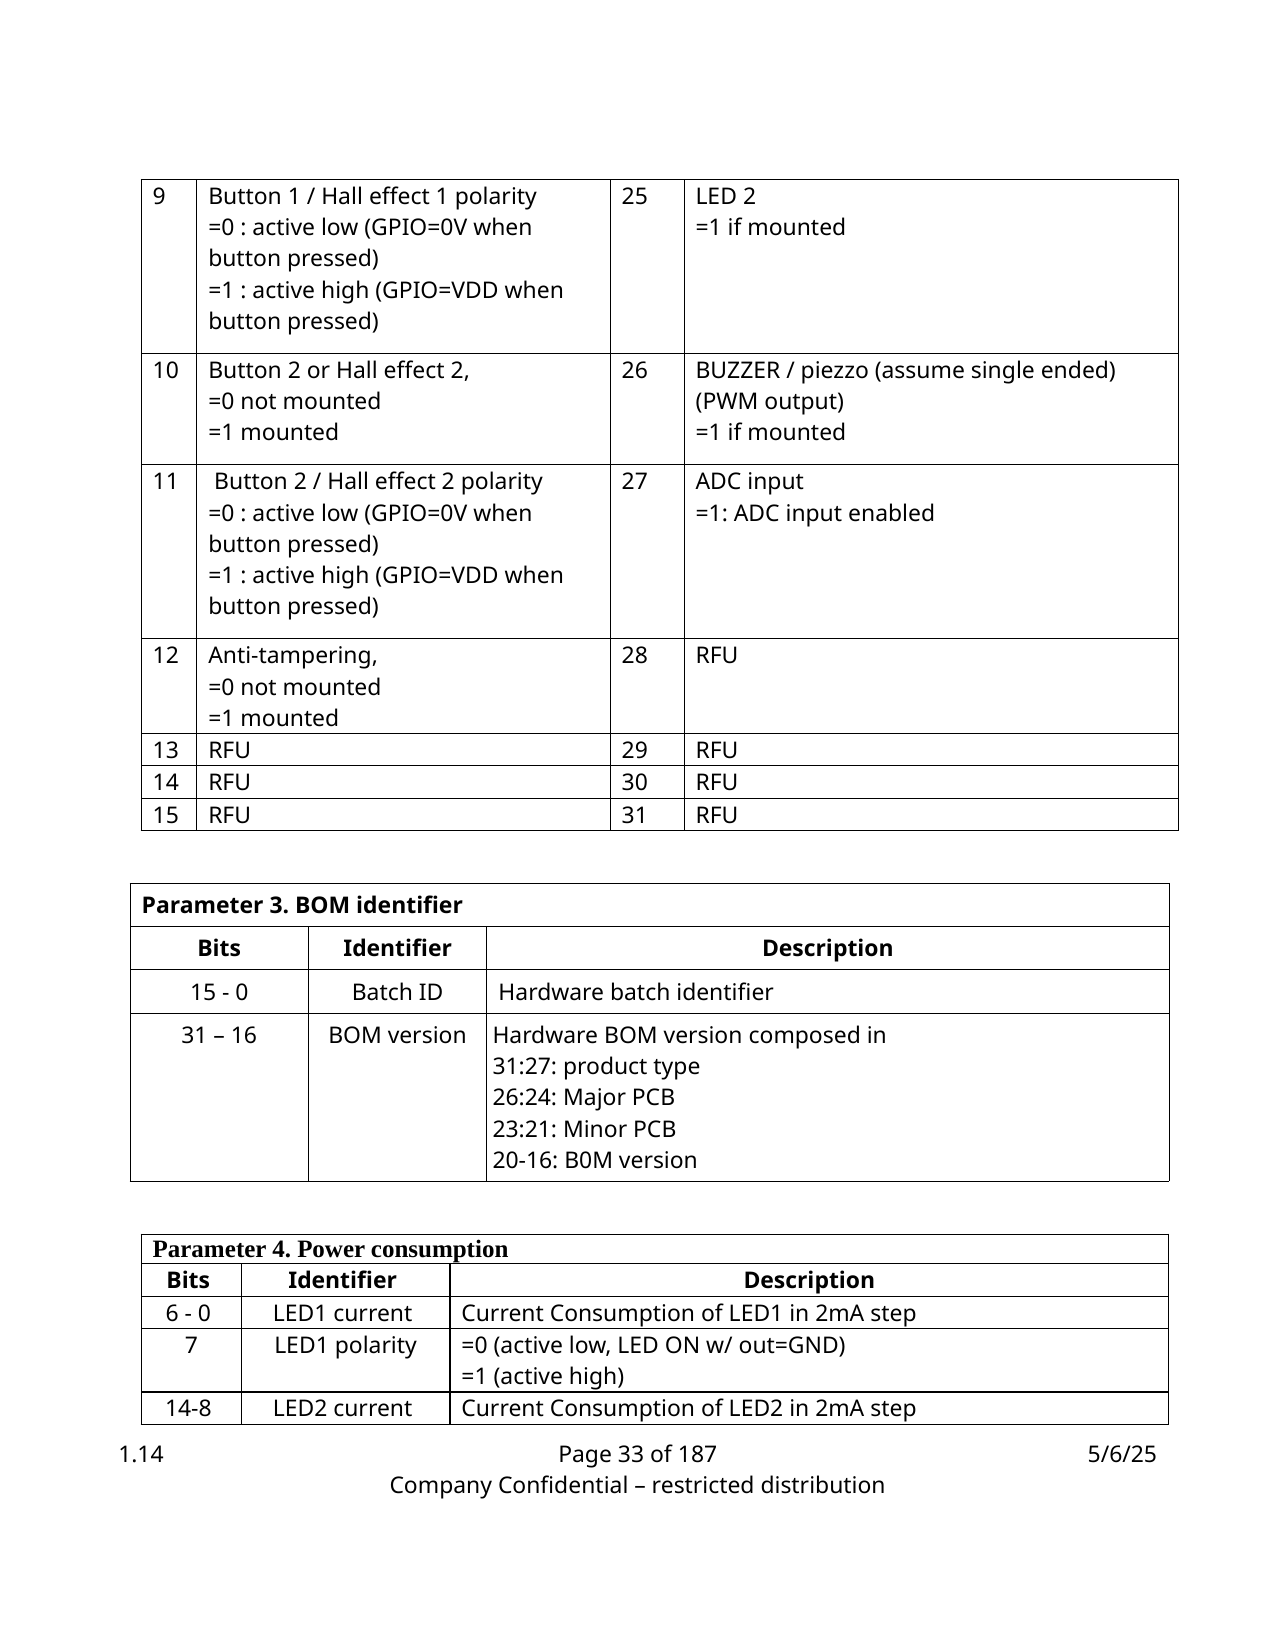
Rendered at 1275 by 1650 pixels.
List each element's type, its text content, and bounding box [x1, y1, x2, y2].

table_cell 30 [611, 766, 684, 797]
table_cell LED1 polarity [242, 1329, 449, 1391]
table_cell Hardware BOM version composed in 31:27: product type 26:24: Major PCB 23:21: Minor PCB 20-16: B0M version [487, 1014, 1169, 1181]
table_cell Button 2 / Hall effect 2 polarity =0 : active low (GPIO=0V when button pressed) =1 : active high (GPIO=VDD when button pressed) [197, 465, 610, 638]
table_cell 31 – 16 [131, 1014, 308, 1181]
table_cell 26 [611, 354, 684, 464]
table_cell Hardware batch identifier [487, 970, 1169, 1013]
table_cell Description [487, 927, 1169, 969]
table_cell Bits [131, 927, 308, 969]
table_cell RFU [685, 734, 1178, 765]
table_cell 15 - 0 [131, 970, 308, 1013]
table_cell Button 2 or Hall effect 2, =0 not mounted =1 mounted [197, 354, 610, 464]
table_cell RFU [685, 639, 1178, 733]
table_cell Current Consumption of LED1 in 2mA step [451, 1297, 1168, 1328]
table_cell 14-8 [142, 1393, 241, 1424]
table_header Parameter 3. BOM identifier [131, 884, 1169, 926]
table_cell RFU [685, 766, 1178, 797]
table_cell 15 [142, 799, 196, 830]
table_cell 6 - 0 [142, 1297, 241, 1328]
table_cell 7 [142, 1329, 241, 1391]
table_cell =0 (active low, LED ON w/ out=GND) =1 (active high) [451, 1329, 1168, 1391]
table_cell BOM version [309, 1014, 486, 1181]
table_cell 25 [611, 180, 684, 353]
table_cell RFU [197, 799, 610, 830]
table_cell BUZZER / piezzo (assume single ended) (PWM output) =1 if mounted [685, 354, 1178, 464]
table_cell RFU [197, 766, 610, 797]
table_cell RFU [685, 799, 1178, 830]
table_cell Batch ID [309, 970, 486, 1013]
table_cell 14 [142, 766, 196, 797]
table_cell Description [451, 1264, 1168, 1296]
table_cell ADC input =1: ADC input enabled [685, 465, 1178, 638]
table_cell 11 [142, 465, 196, 638]
table_cell RFU [197, 734, 610, 765]
table_cell 10 [142, 354, 196, 464]
table_cell LED1 current [242, 1297, 449, 1328]
table_cell Identifier [309, 927, 486, 969]
table_cell 27 [611, 465, 684, 638]
table_cell 31 [611, 799, 684, 830]
table_cell Button 1 / Hall effect 1 polarity =0 : active low (GPIO=0V when button pressed) =1 : active high (GPIO=VDD when button pressed) [197, 180, 610, 353]
table_cell Bits [142, 1264, 241, 1296]
table_cell LED2 current [242, 1393, 449, 1424]
table_cell Anti-tampering, =0 not mounted =1 mounted [197, 639, 610, 733]
table_header Parameter 4. Power consumption [142, 1235, 1168, 1263]
table_cell 12 [142, 639, 196, 733]
table_cell 29 [611, 734, 684, 765]
table_cell LED 2 =1 if mounted [685, 180, 1178, 353]
table_cell Current Consumption of LED2 in 2mA step [451, 1393, 1168, 1424]
table_cell 9 [142, 180, 196, 353]
table_cell 28 [611, 639, 684, 733]
table_cell 13 [142, 734, 196, 765]
table_cell Identifier [242, 1264, 449, 1296]
